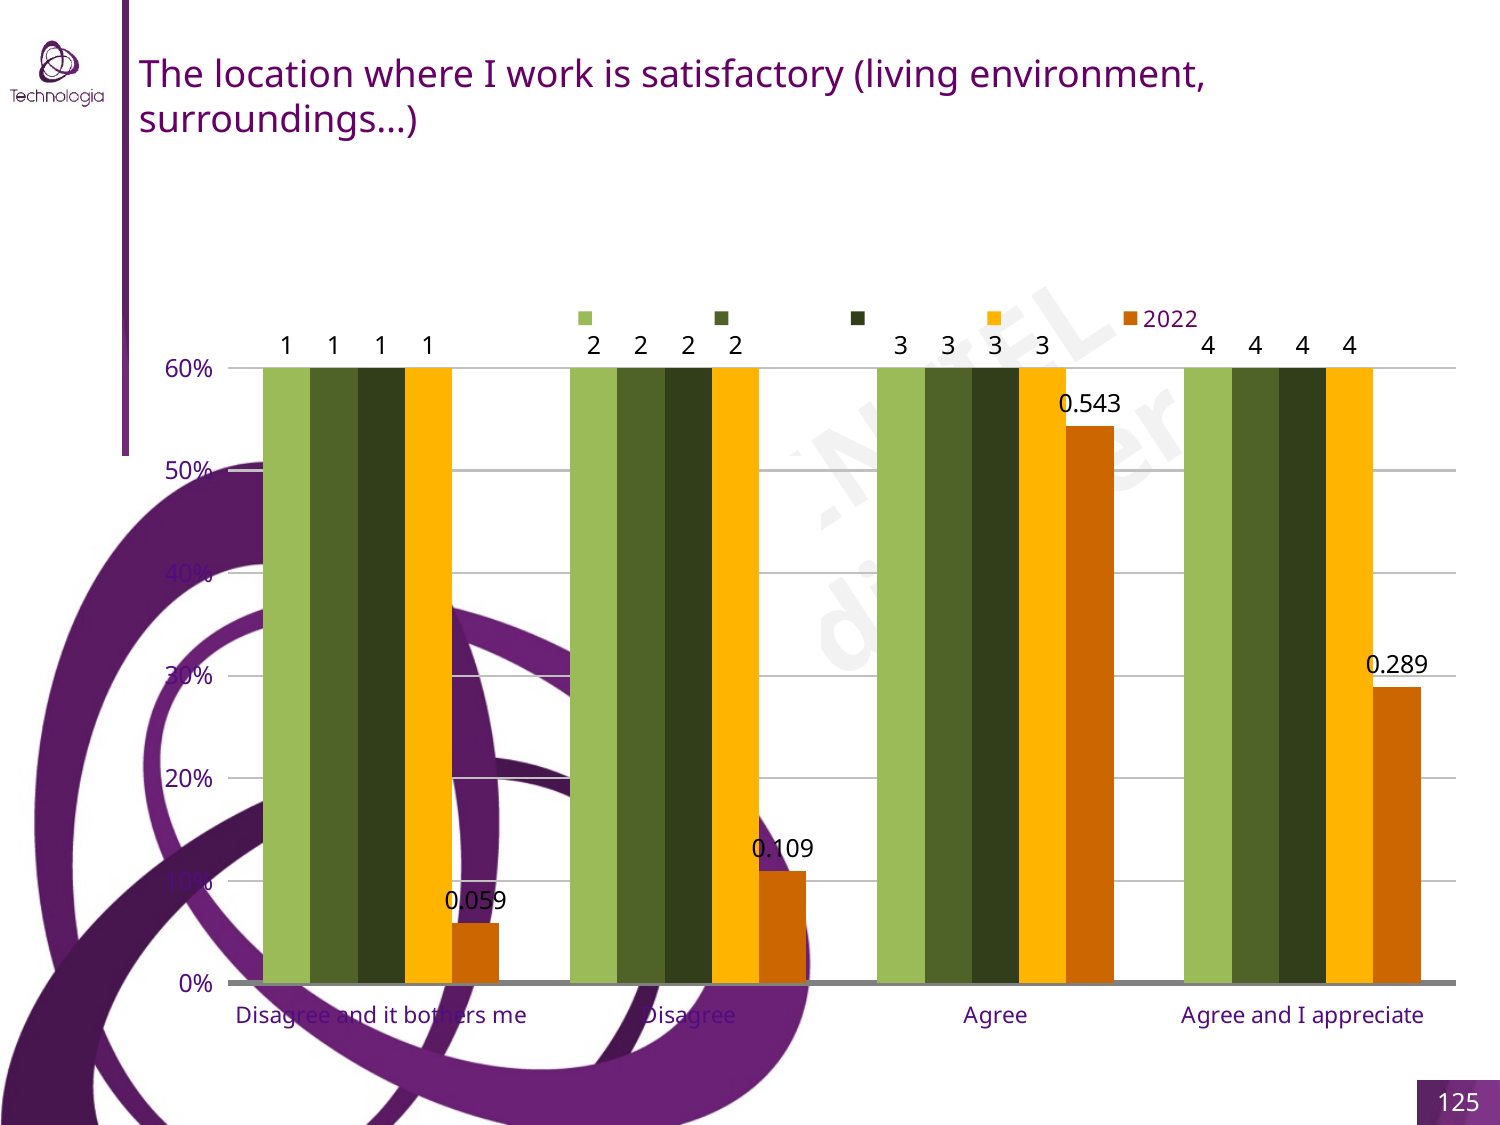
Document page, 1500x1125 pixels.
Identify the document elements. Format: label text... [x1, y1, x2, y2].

title The location where I work is satisfactory (living environment, surroundings…) [123, 42, 1282, 185]
picture [1417, 1080, 1500, 1125]
picture [0, 33, 113, 114]
picture [0, 0, 821, 1125]
chart [123, 215, 1460, 1083]
